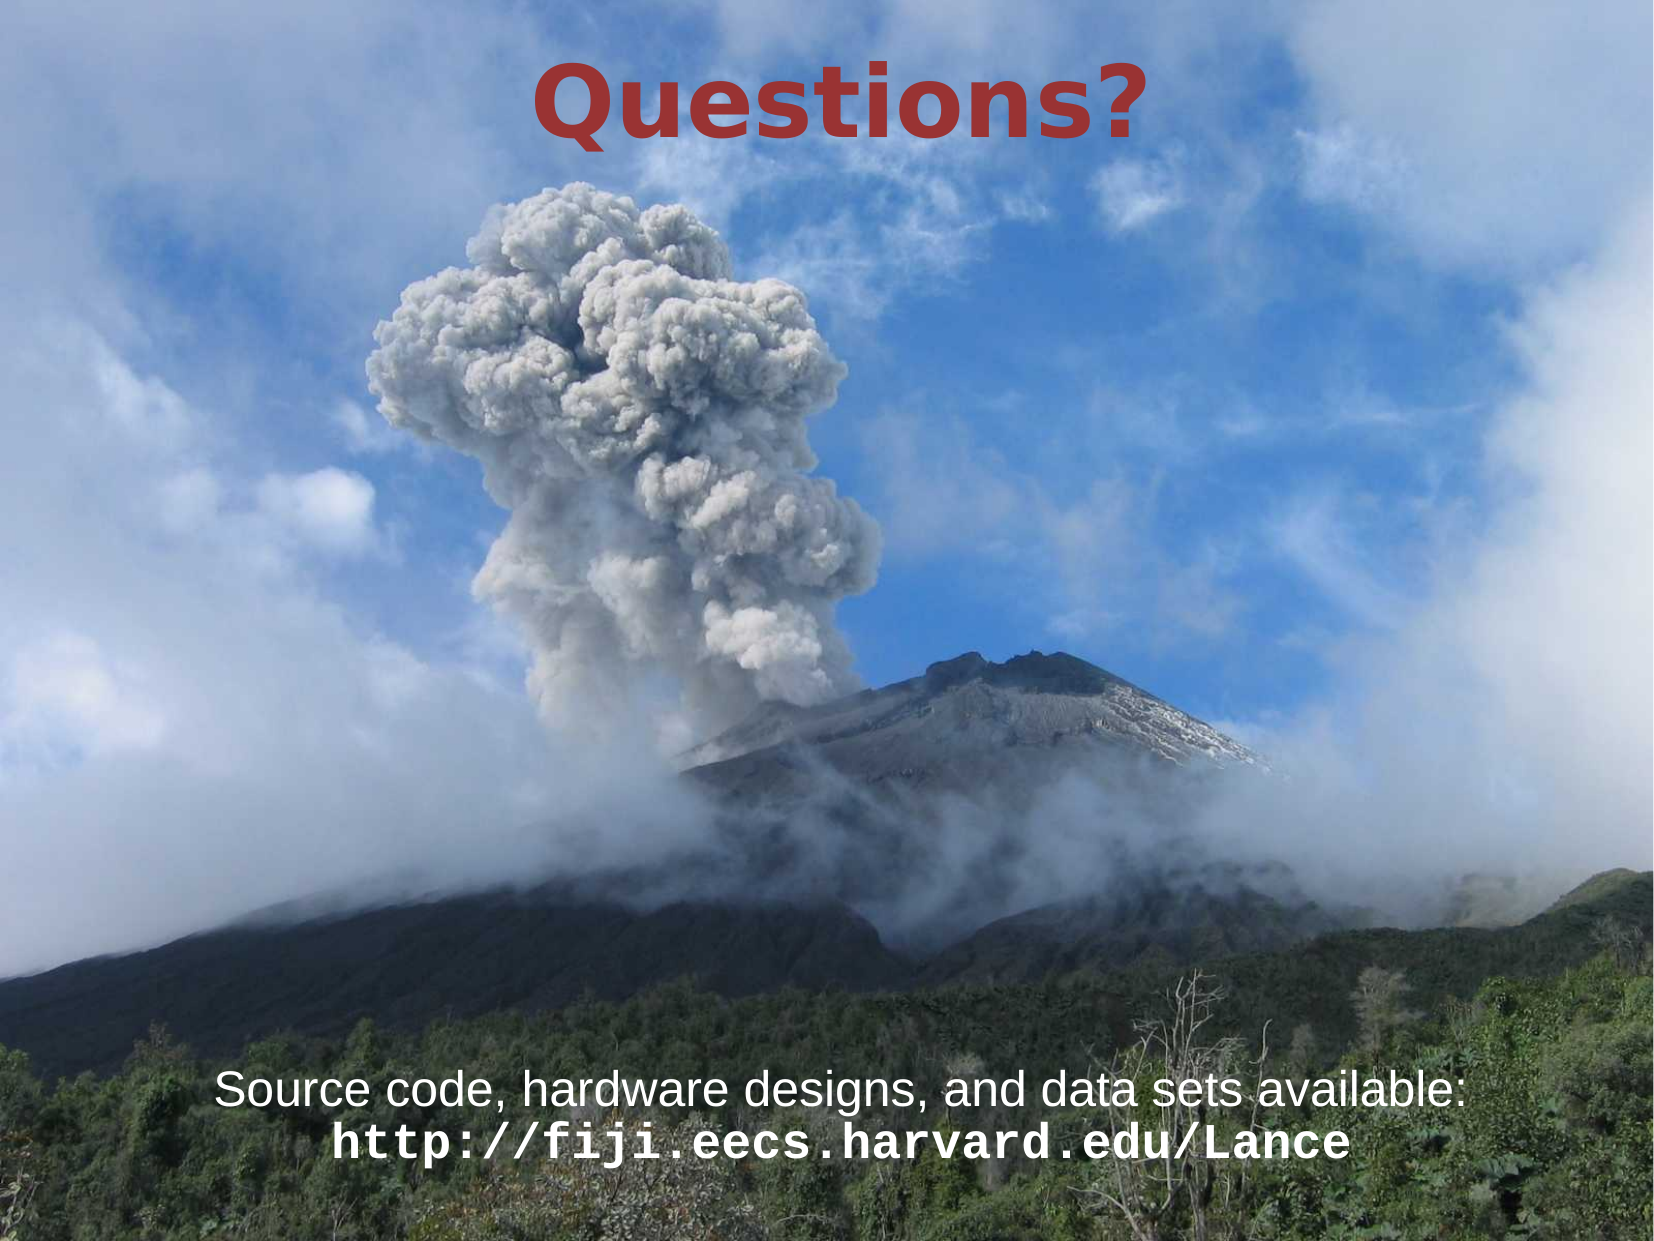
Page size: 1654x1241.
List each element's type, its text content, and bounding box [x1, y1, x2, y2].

text_box Questions? [515, 37, 1168, 169]
picture [0, 0, 1654, 1241]
text_box Source code, hardware designs, and data sets available: http://fiji.eecs.harvard.edu/Lance [198, 1053, 1486, 1173]
